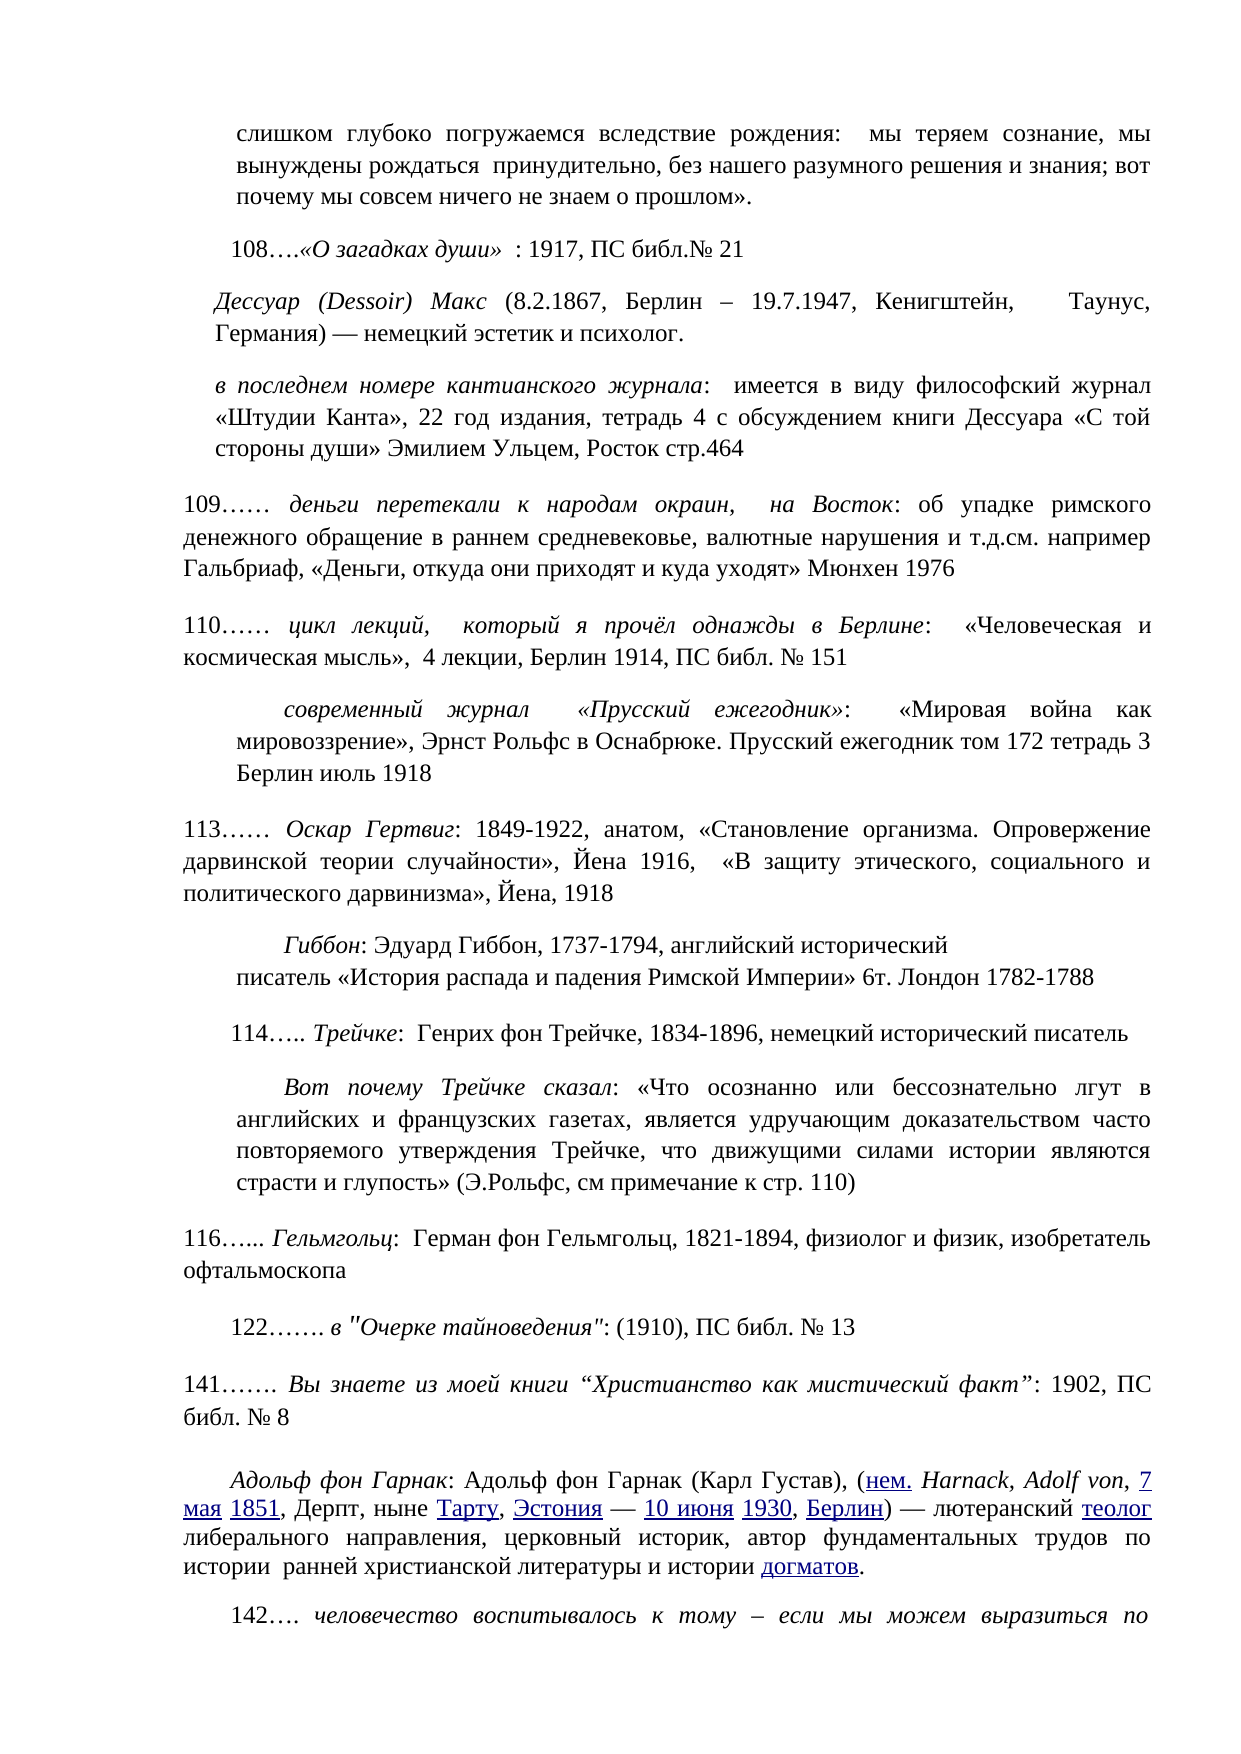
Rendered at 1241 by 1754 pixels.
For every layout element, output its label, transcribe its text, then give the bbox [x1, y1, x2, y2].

text Адольф фон Гарнак: Адольф фон Гарнак (Карл Густав), (нем. Harnack, Adolf von, 7 мая 1851, Дерпт, ныне Тарту, Эстония — 10 июня 1930, Берлин) — лютеранский теолог либерального направления, церковный историк, автор фундаментальных трудов по истории ранней христианской литературы и истории догматов. [183, 1465, 1152, 1580]
text 116…... Гельмгольц: Герман фон Гельмгольц, 1821-1894, физиолог и физик, изобретатель офтальмоскопа [183, 1219, 1152, 1284]
text современный журнал «Прусский ежегодник»: «Мировая война как мировоззрение», Эрнст Рольфс в Оснабрюке. Прусский ежегодник том 172 тетрадь 3 Берлин июль 1918 [236, 694, 1152, 786]
text 142…. человечество воспитывалось к тому – если мы можем выразиться по [183, 1601, 1152, 1629]
text 110…… цикл лекций, который я прочёл однажды в Берлине: «Человеческая и космическая мысль», 4 лекции, Берлин 1914, ПС библ. № 151 [183, 606, 1152, 671]
text 122……. в "Очерке тайноведения": (1910), ПС библ. № 13 [183, 1308, 1152, 1341]
text Вот почему Трейчке сказал: «Что осознанно или бессознательно лгут в английских и французских газетах, является удручающим доказательством часто повторяемого утверждения Трейчке, что движущими силами истории являются страсти и глупость» (Э.Рольфс, см примечание к стр. 110) [236, 1072, 1152, 1196]
text слишком глубоко погружаемся вследствие рождения: мы теряем сознание, мы вынуждены рождаться принудительно, без нашего разумного решения и знания; вот почему мы совсем ничего не знаем о прошлом». [236, 118, 1152, 210]
text Дессуар (Dessoir) Макс (8.2.1867, Берлин – 19.7.1947, Кенигштейн, Таунус, Германия) — немецкий эстетик и психолог. [215, 286, 1152, 346]
text 113…… Оскар Гертвиг: 1849-1922, анатом, «Становление организма. Опровержение дарвинской теории случайности», Йена 1916, «В защиту этического, социального и политического дарвинизма», Йена, 1918 [183, 810, 1152, 907]
text 114….. Трейчке: Генрих фон Трейчке, 1834-1896, немецкий исторический писатель [183, 1014, 1152, 1048]
text в последнем номере кантианского журнала: имеется в виду философский журнал «Штудии Канта», 22 год издания, тетрадь 4 с обсуждением книги Дессуара «С той стороны души» Эмилием Ульцем, Росток стр.464 [215, 370, 1152, 462]
text 108….«О загадках души» : 1917, ПС библ.№ 21 [183, 234, 1152, 262]
text 109…… деньги перетекали к народам окраин, на Восток: об упадке римского денежного обращение в раннем средневековье, валютные нарушения и т.д.см. например Гальбриаф, «Деньги, откуда они приходят и куда уходят» Мюнхен 1976 [183, 486, 1152, 582]
text 141……. Вы знаете из моей книги “Христианство как мистический факт”: 1902, ПС библ. № 8 [183, 1366, 1152, 1431]
text Гиббон: Эдуард Гиббон, 1737-1794, английский исторический писатель «История распада и падения Римской Империи» 6т. Лондон 1782-1788 [236, 930, 1152, 991]
